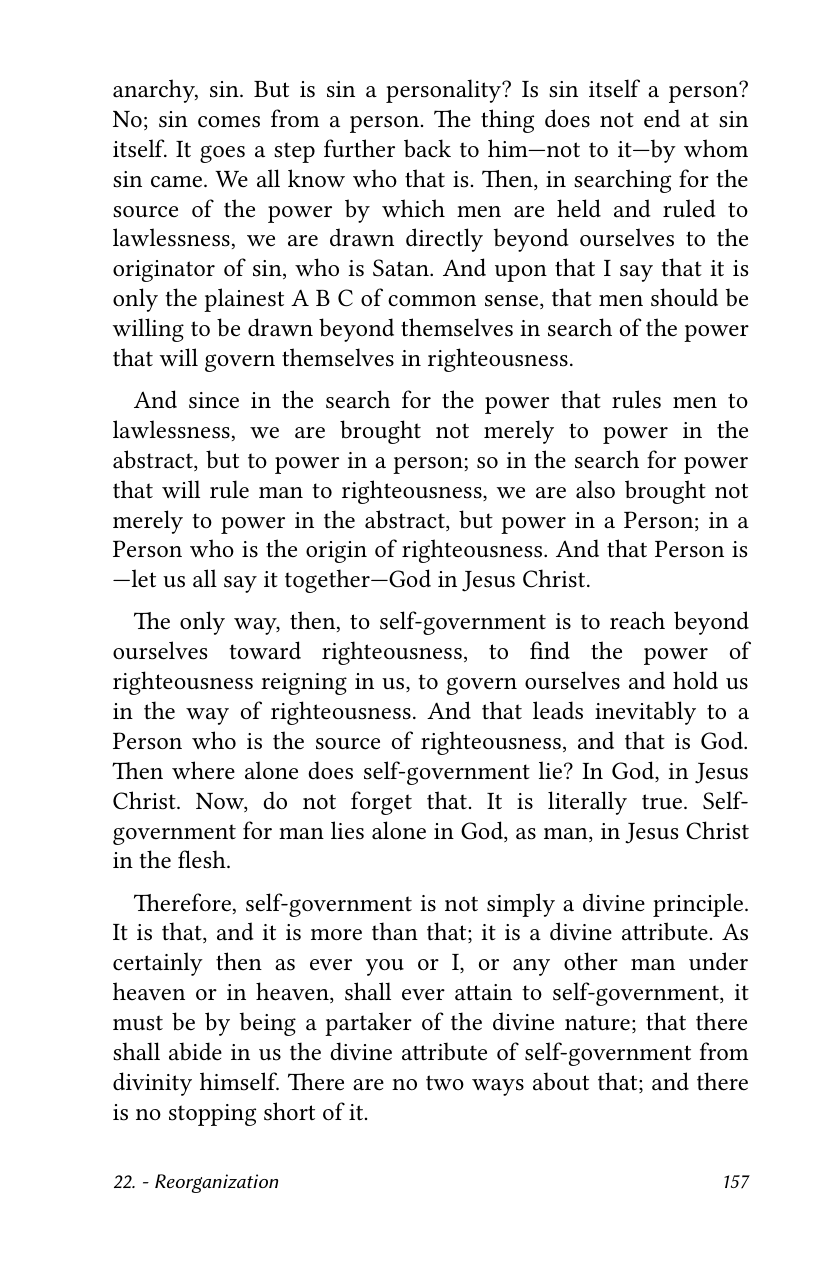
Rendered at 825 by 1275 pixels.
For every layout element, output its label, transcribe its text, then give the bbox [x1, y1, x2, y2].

text Therefore, self-government is not simply a divine principle. It is that, and it is more than that; it is a divine attribute. As certainly then as ever you or I, or any other man under heaven or in heaven, shall ever attain to self-government, it must be by being a partaker of the divine nature; that there shall abide in us the divine attribute of self-government from divinity himself. There are no two ways about that; and there is no stopping short of it. [112, 888, 750, 1126]
text The only way, then, to self-government is to reach beyond ourselves toward righteousness, to find the power of righteousness reigning in us, to govern ourselves and hold us in the way of righteousness. And that leads inevitably to a Person who is the source of righteousness, and that is God. Then where alone does self-government lie? In God, in Jesus Christ. Now, do not forget that. It is literally true. Self-government for man lies alone in God, as man, in Jesus Christ in the flesh. [112, 607, 750, 875]
text And since in the search for the power that rules men to lawlessness, we are brought not merely to power in the abstract, but to power in a person; so in the search for power that will rule man to righteousness, we are also brought not merely to power in the abstract, but power in a Person; in a Person who is the origin of righteousness. And that Person is—let us all say it together—God in Jesus Christ. [112, 386, 750, 594]
text anarchy, sin. But is sin a personality? Is sin itself a person? No; sin comes from a person. The thing does not end at sin itself. It goes a step further back to him—not to it—by whom sin came. We all know who that is. Then, in searching for the source of the power by which men are held and ruled to lawlessness, we are drawn directly beyond ourselves to the originator of sin, who is Satan. And upon that I say that it is only the plainest A B C of common sense, that men should be willing to be drawn beyond themselves in search of the power that will govern themselves in righteousness. [112, 75, 750, 373]
